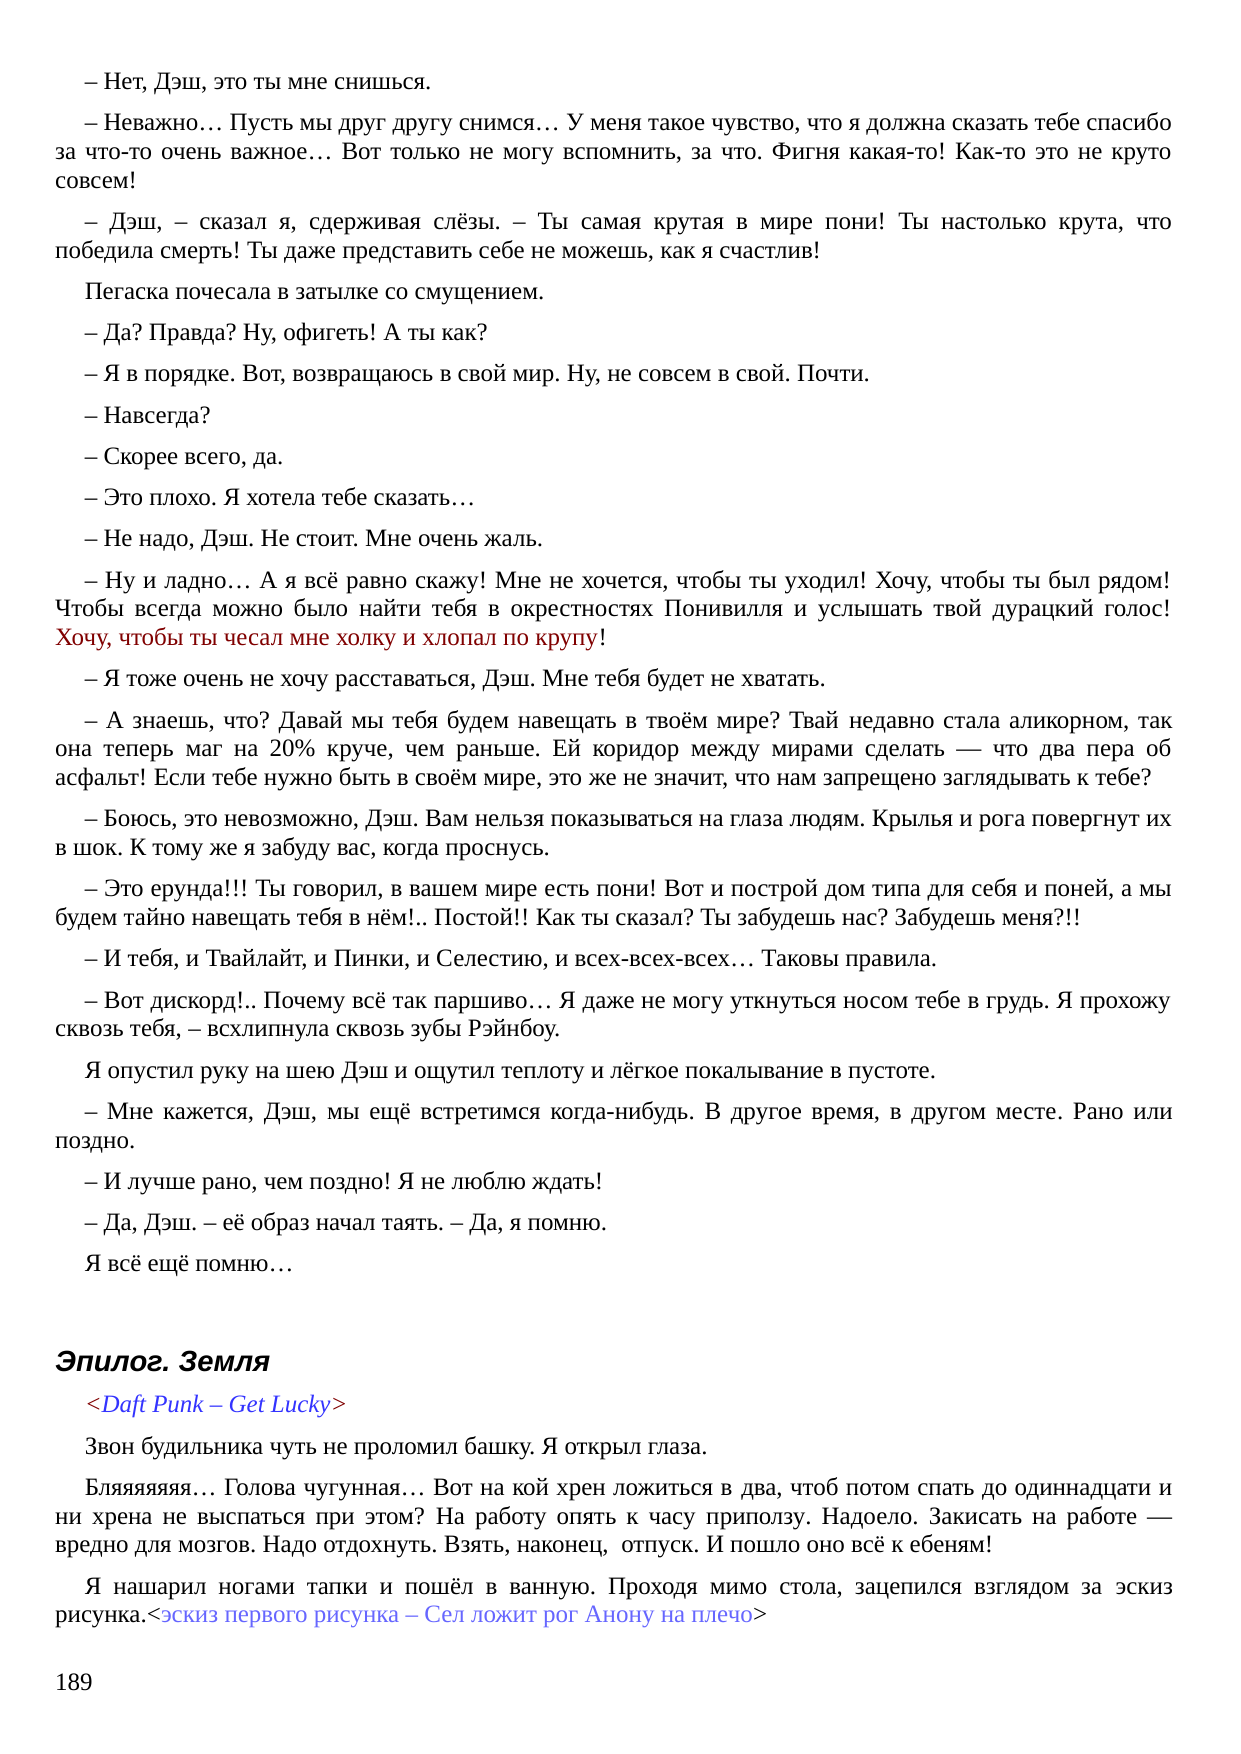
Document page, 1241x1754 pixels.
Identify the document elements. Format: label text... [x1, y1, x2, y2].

text – Я тоже очень не хочу расставаться, Дэш. Мне тебя будет не хватать. [55, 663, 1173, 692]
text <Daft Punk – Get Lucky> [55, 1389, 1173, 1418]
text – Мне кажется, Дэш, мы ещё встретимся когда-нибудь. В другое время, в другом месте. Рано или поздно. [55, 1096, 1173, 1153]
text Я опустил руку на шею Дэш и ощутил теплоту и лёгкое покалывание в пустоте. [55, 1055, 1173, 1083]
text Я всё ещё помню… [55, 1248, 1173, 1277]
text – Это плохо. Я хотела тебе сказать… [55, 482, 1173, 511]
text – Вот дискорд!.. Почему всё так паршиво… Я даже не могу уткнуться носом тебе в грудь. Я прохожу сквозь тебя, – всхлипнула сквозь зубы Рэйнбоу. [55, 985, 1173, 1042]
text – Неважно… Пусть мы друг другу снимся… У меня такое чувство, что я должна сказать тебе спасибо за что-то очень важное… Вот только не могу вспомнить, за что. Фигня какая-то! Как-то это не круто совсем! [55, 107, 1173, 193]
text – Не надо, Дэш. Не стоит. Мне очень жаль. [55, 523, 1173, 552]
text – Навсегда? [55, 400, 1173, 428]
text Пегаска почесала в затылке со смущением. [55, 276, 1173, 305]
text – Да, Дэш. – её образ начал таять. – Да, я помню. [55, 1207, 1173, 1236]
text – А знаешь, что? Давай мы тебя будем навещать в твоём мире? Твай недавно стала аликорном, так она теперь маг на 20% круче, чем раньше. Ей коридор между мирами сделать — что два пера об асфальт! Если тебе нужно быть в своём мире, это же не значит, что нам запрещено заглядывать к тебе? [55, 705, 1173, 791]
text – Я в порядке. Вот, возвращаюсь в свой мир. Ну, не совсем в свой. Почти. [55, 358, 1173, 387]
text – И лучше рано, чем поздно! Я не люблю ждать! [55, 1166, 1173, 1195]
text – Боюсь, это невозможно, Дэш. Вам нельзя показываться на глаза людям. Крылья и рога повергнут их в шок. К тому же я забуду вас, когда проснусь. [55, 803, 1173, 861]
text – Дэш, – сказал я, сдерживая слёзы. – Ты самая крутая в мире пони! Ты настолько крута, что победила смерть! Ты даже представить себе не можешь, как я счастлив! [55, 206, 1173, 263]
text Звон будильника чуть не проломил башку. Я открыл глаза. [55, 1431, 1173, 1459]
text – Нет, Дэш, это ты мне снишься. [55, 66, 1173, 95]
text – И тебя, и Твайлайт, и Пинки, и Селестию, и всех-всех-всех… Таковы правила. [55, 943, 1173, 972]
text Бляяяяяяя… Голова чугунная… Вот на кой хрен ложиться в два, чтоб потом спать до одиннадцати и ни хрена не выспаться при этом? На работу опять к часу приползу. Надоело. Закисать на работе — вредно для мозгов. Надо отдохнуть. Взять, наконец, отпуск. И пошло оно всё к ебеням! [55, 1472, 1173, 1558]
text – Да? Правда? Ну, офигеть! А ты как? [55, 317, 1173, 346]
subtitle Эпилог. Земля [55, 1343, 1173, 1377]
text Я нашарил ногами тапки и пошёл в ванную. Проходя мимо стола, зацепился взглядом за эскиз рисунка.<эскиз первого рисунка – Сел ложит рог Анону на плечо> [55, 1571, 1173, 1628]
text – Скорее всего, да. [55, 441, 1173, 470]
text – Это ерунда!!! Ты говорил, в вашем мире есть пони! Вот и построй дом типа для себя и поней, а мы будем тайно навещать тебя в нём!.. Постой!! Как ты сказал? Ты забудешь нас? Забудешь меня?!! [55, 873, 1173, 931]
text – Ну и ладно… А я всё равно скажу! Мне не хочется, чтобы ты уходил! Хочу, чтобы ты был рядом! Чтобы всегда можно было найти тебя в окрестностях Понивилля и услышать твой дурацкий голос! Хочу, чтобы ты чесал мне холку и хлопал по крупу! [55, 565, 1173, 651]
